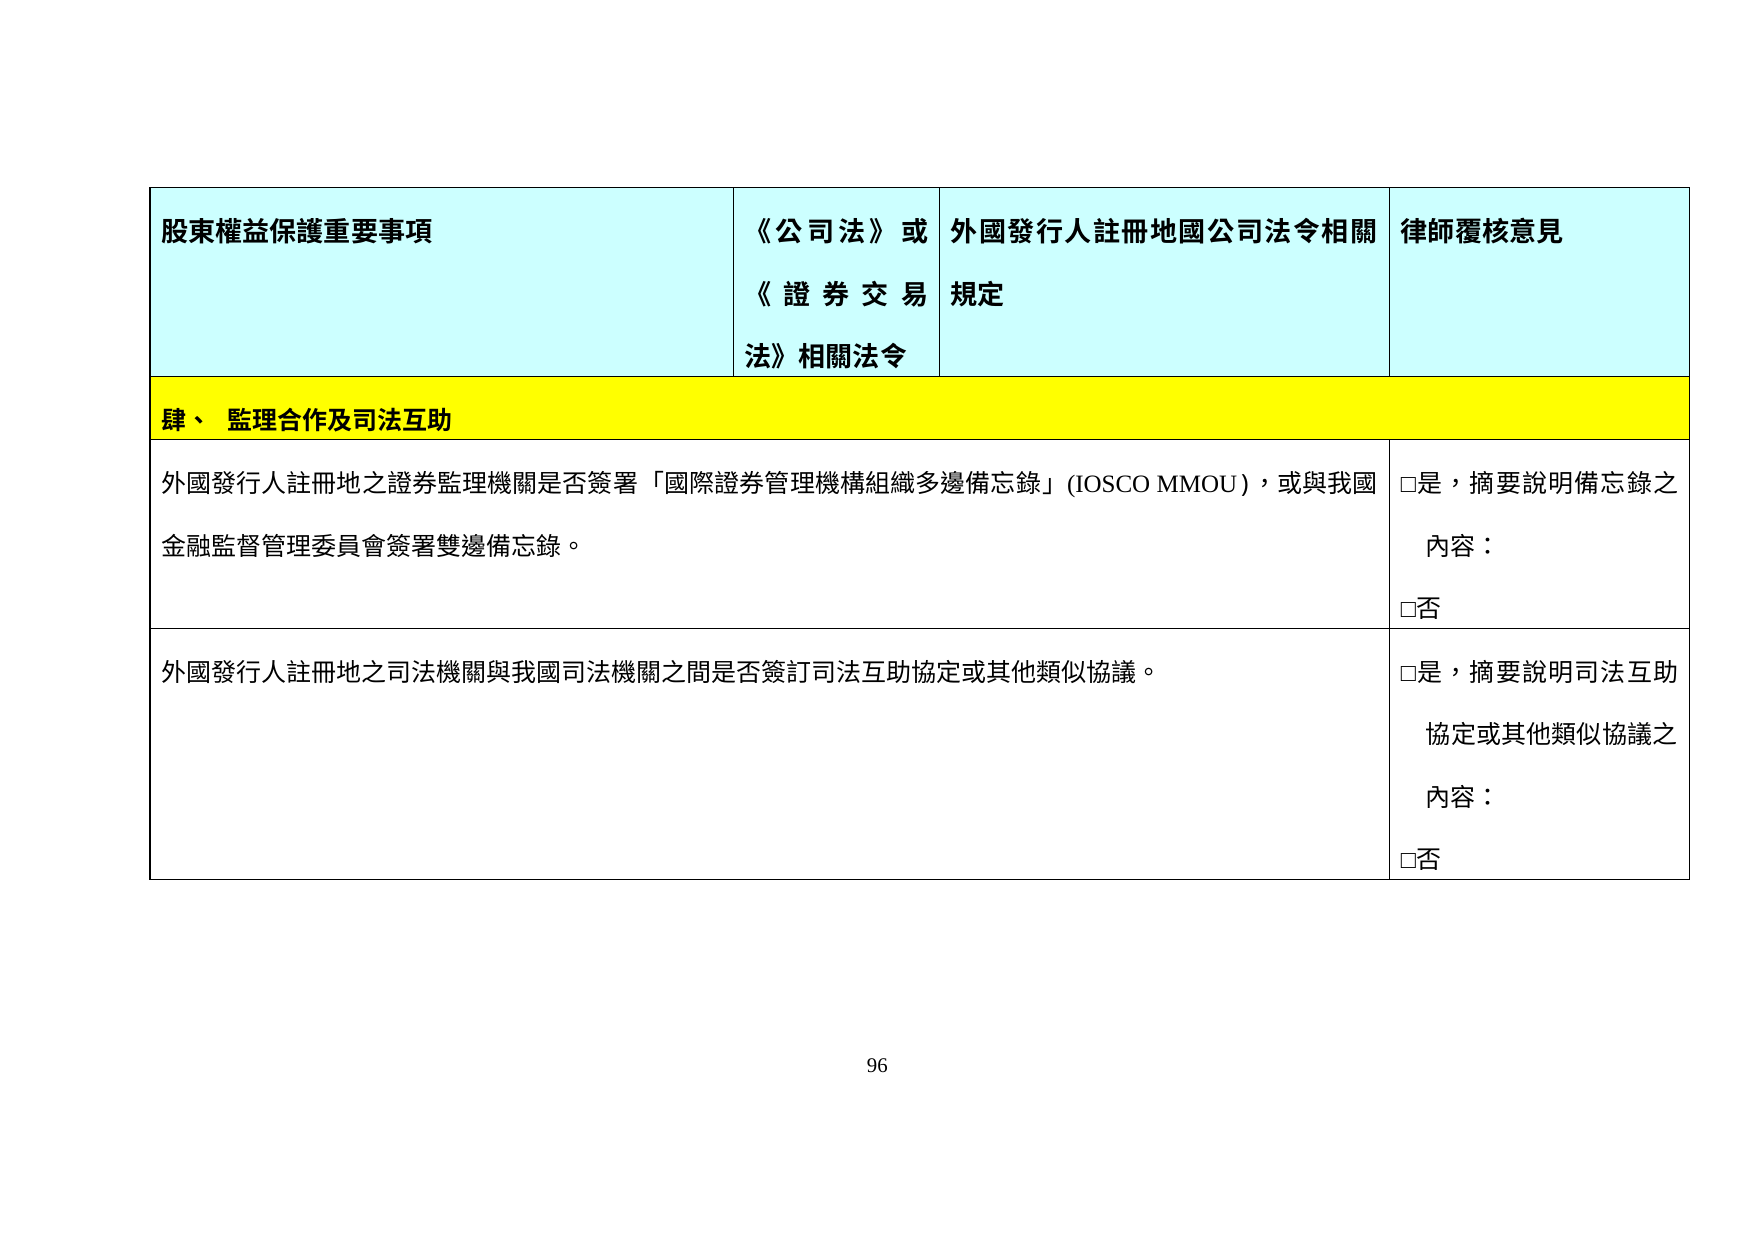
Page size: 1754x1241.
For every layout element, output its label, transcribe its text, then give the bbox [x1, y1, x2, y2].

table_header 股東權益保護重要事項 [151, 188, 733, 376]
table_cell 外國發行人註冊地之司法機關與我國司法機關之間是否簽訂司法互助協定或其他類似協議。 [151, 629, 1389, 879]
table_header 《公司法》或《證券交易法》相關法令 [734, 188, 939, 376]
table_cell 監理合作及司法互助 [151, 377, 1689, 439]
table_cell □是，摘要說明備忘錄之內容： □否 [1390, 440, 1689, 628]
table_cell 外國發行人註冊地之證券監理機關是否簽署「國際證券管理機構組織多邊備忘錄」(IOSCO MMOU)，或與我國金融監督管理委員會簽署雙邊備忘錄。 [151, 440, 1389, 628]
table_header 律師覆核意見 [1390, 188, 1689, 376]
table_header 外國發行人註冊地國公司法令相關規定 [940, 188, 1389, 376]
table_cell □是，摘要說明司法互助協定或其他類似協議之內容： □否 [1390, 629, 1689, 879]
